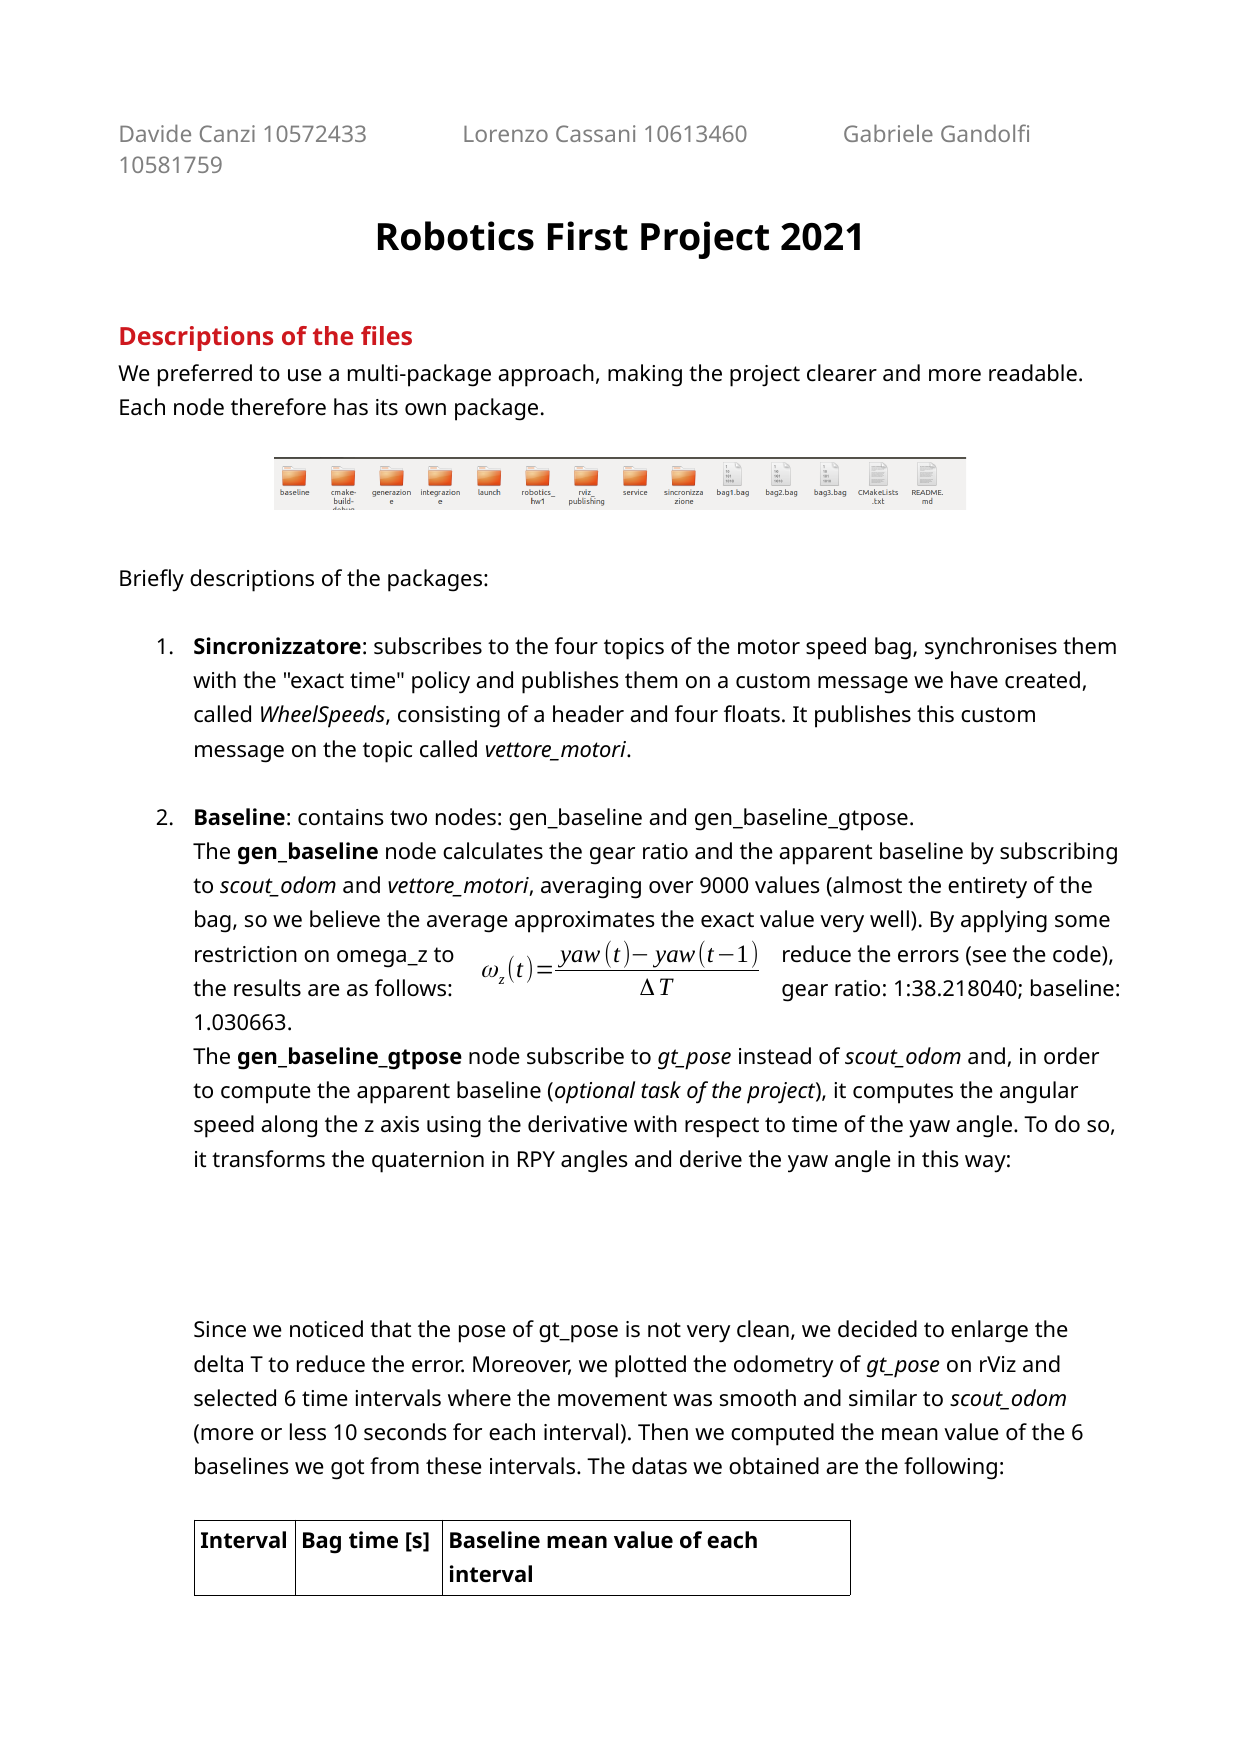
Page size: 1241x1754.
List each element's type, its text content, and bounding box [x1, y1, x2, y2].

table_header Bag time [s] [296, 1521, 442, 1595]
list The gen_baseline node calculates the gear ratio and the apparent baseline by subscribing to scout_odom and vettore_motori, averaging over 9000 values (almost the entirety of the bag, so we believe the average approximates the exact value very well). By applying some restriction on omega_z to reduce the errors (see the code), the results are as follows: gear ratio: 1:38.218040; baseline: 1.030663. [156, 836, 1122, 1037]
list Sincronizzatore: subscribes to the four topics of the motor speed bag, synchronises them with the "exact time" policy and publishes them on a custom message we have created, called WheelSpeeds, consisting of a header and four floats. It publishes this custom message on the topic called vettore_motori. [156, 631, 1122, 763]
list The gen_baseline_gtpose node subscribe to gt_pose instead of scout_odom and, in order to compute the apparent baseline (optional task of the project), it computes the angular speed along the z axis using the derivative with respect to time of the yaw angle. To do so, it transforms the quaternion in RPY angles and derive the yaw angle in this way: [156, 1041, 1122, 1173]
text Descriptions of the files [118, 319, 1122, 353]
table_header Baseline mean value of each interval [443, 1521, 850, 1595]
list Since we noticed that the pose of gt_pose is not very clean, we decided to enlarge the delta T to reduce the error. Moreover, we plotted the odometry of gt_pose on rViz and selected 6 time intervals where the movement was smooth and similar to scout_odom (more or less 10 seconds for each interval). Then we computed the mean value of the 6 baselines we got from these intervals. The datas we obtained are the following: [156, 1314, 1122, 1481]
text Robotics First Project 2021 [118, 210, 1122, 261]
picture [274, 457, 967, 465]
list Baseline: contains two nodes: gen_baseline and gen_baseline_gtpose. [156, 802, 1122, 832]
text We preferred to use a multi-package approach, making the project clearer and more readable. Each node therefore has its own package. [118, 358, 1122, 422]
table_header Interval [195, 1521, 295, 1595]
text Briefly descriptions of the packages: [118, 563, 1122, 593]
